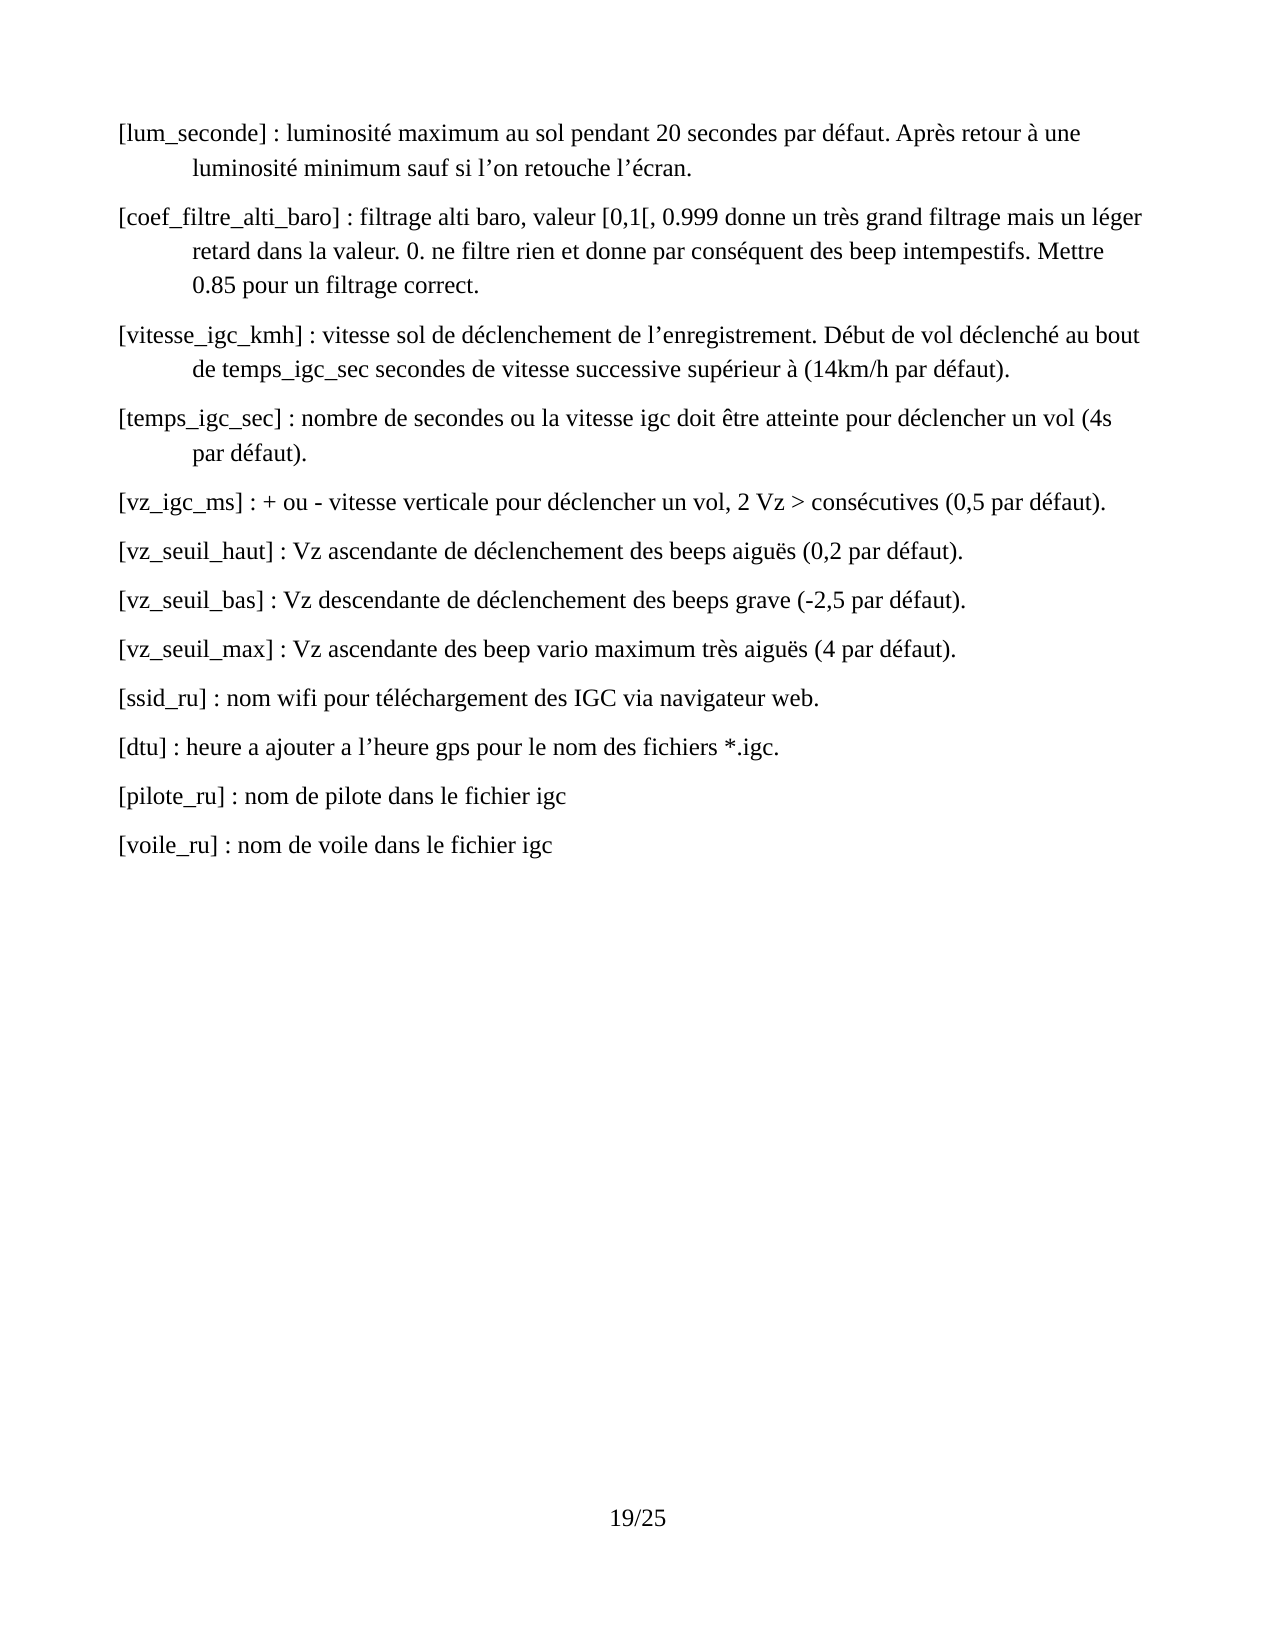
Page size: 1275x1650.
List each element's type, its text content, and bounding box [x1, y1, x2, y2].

text [voile_ru] : nom de voile dans le fichier igc [118, 830, 1157, 859]
text [temps_igc_sec] : nombre de secondes ou la vitesse igc doit être atteinte pour déclencher un vol (4s par défaut). [118, 403, 1157, 466]
text [ssid_ru] : nom wifi pour téléchargement des IGC via navigateur web. [118, 683, 1157, 712]
text [lum_seconde] : luminosité maximum au sol pendant 20 secondes par défaut. Après retour à une luminosité minimum sauf si l’on retouche l’écran. [118, 118, 1157, 181]
text [vz_seuil_haut] : Vz ascendante de déclenchement des beeps aiguës (0,2 par défaut). [118, 536, 1157, 564]
text [vitesse_igc_kmh] : vitesse sol de déclenchement de l’enregistrement. Début de vol déclenché au bout de temps_igc_sec secondes de vitesse successive supérieur à (14km/h par défaut). [118, 320, 1157, 383]
text [coef_filtre_alti_baro] : filtrage alti baro, valeur [0,1[, 0.999 donne un très grand filtrage mais un léger retard dans la valeur. 0. ne filtre rien et donne par conséquent des beep intempestifs. Mettre 0.85 pour un filtrage correct. [118, 202, 1157, 299]
text [dtu] : heure a ajouter a l’heure gps pour le nom des fichiers *.igc. [118, 732, 1157, 761]
text [pilote_ru] : nom de pilote dans le fichier igc [118, 781, 1157, 810]
text [vz_seuil_bas] : Vz descendante de déclenchement des beeps grave (-2,5 par défaut). [118, 585, 1157, 614]
text [vz_seuil_max] : Vz ascendante des beep vario maximum très aiguës (4 par défaut). [118, 634, 1157, 663]
text [vz_igc_ms] : + ou - vitesse verticale pour déclencher un vol, 2 Vz > consécutives (0,5 par défaut). [118, 487, 1157, 516]
